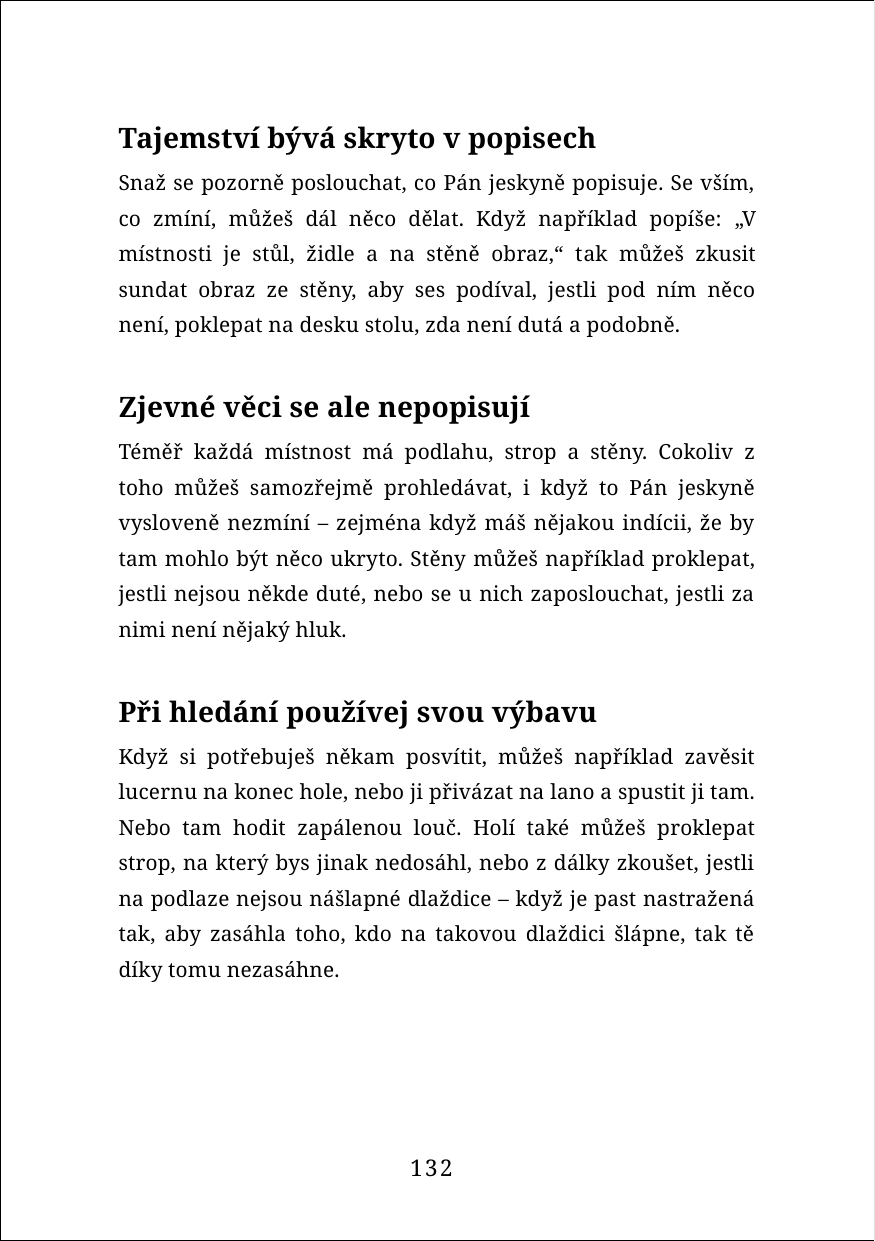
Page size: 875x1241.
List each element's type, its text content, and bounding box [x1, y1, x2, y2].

subtitle Při hledání používej svou výbavu [118, 692, 756, 730]
text Když si potřebuješ někam posvítit, můžeš například zavěsit lucernu na konec hole, nebo ji přivázat na lano a spustit ji tam. Nebo tam hodit zapálenou louč. Holí také můžeš proklepat strop, na který bys jinak nedosáhl, nebo z dálky zkoušet, jestli na podlaze nejsou nášlapné dlaždice – když je past nastražená tak, aby zasáhla toho, kdo na takovou dlaždici šlápne, tak tě díky tomu nezasáhne. [118, 742, 756, 983]
subtitle Zjevné věci se ale nepopisují [118, 387, 756, 426]
subtitle Tajemství bývá skryto v popisech [118, 118, 756, 157]
text Téměř každá místnost má podlahu, strop a stěny. Cokoliv z toho můžeš samozřejmě prohledávat, i když to Pán jeskyně vysloveně nezmíní – zejména když máš nějakou indícii, že by tam mohlo být něco ukryto. Stěny můžeš například proklepat, jestli nejsou někde duté, nebo se u nich zaposlouchat, jestli za nimi není nějaký hluk. [118, 437, 756, 643]
text Snaž se pozorně poslouchat, co Pán jeskyně popisuje. Se vším, co zmíní, můžeš dál něco dělat. Když například popíše: „V místnosti je stůl, židle a na stěně obraz,“ tak můžeš zkusit sundat obraz ze stěny, aby ses podíval, jestli pod ním něco není, poklepat na desku stolu, zda není dutá a podobně. [118, 168, 756, 339]
